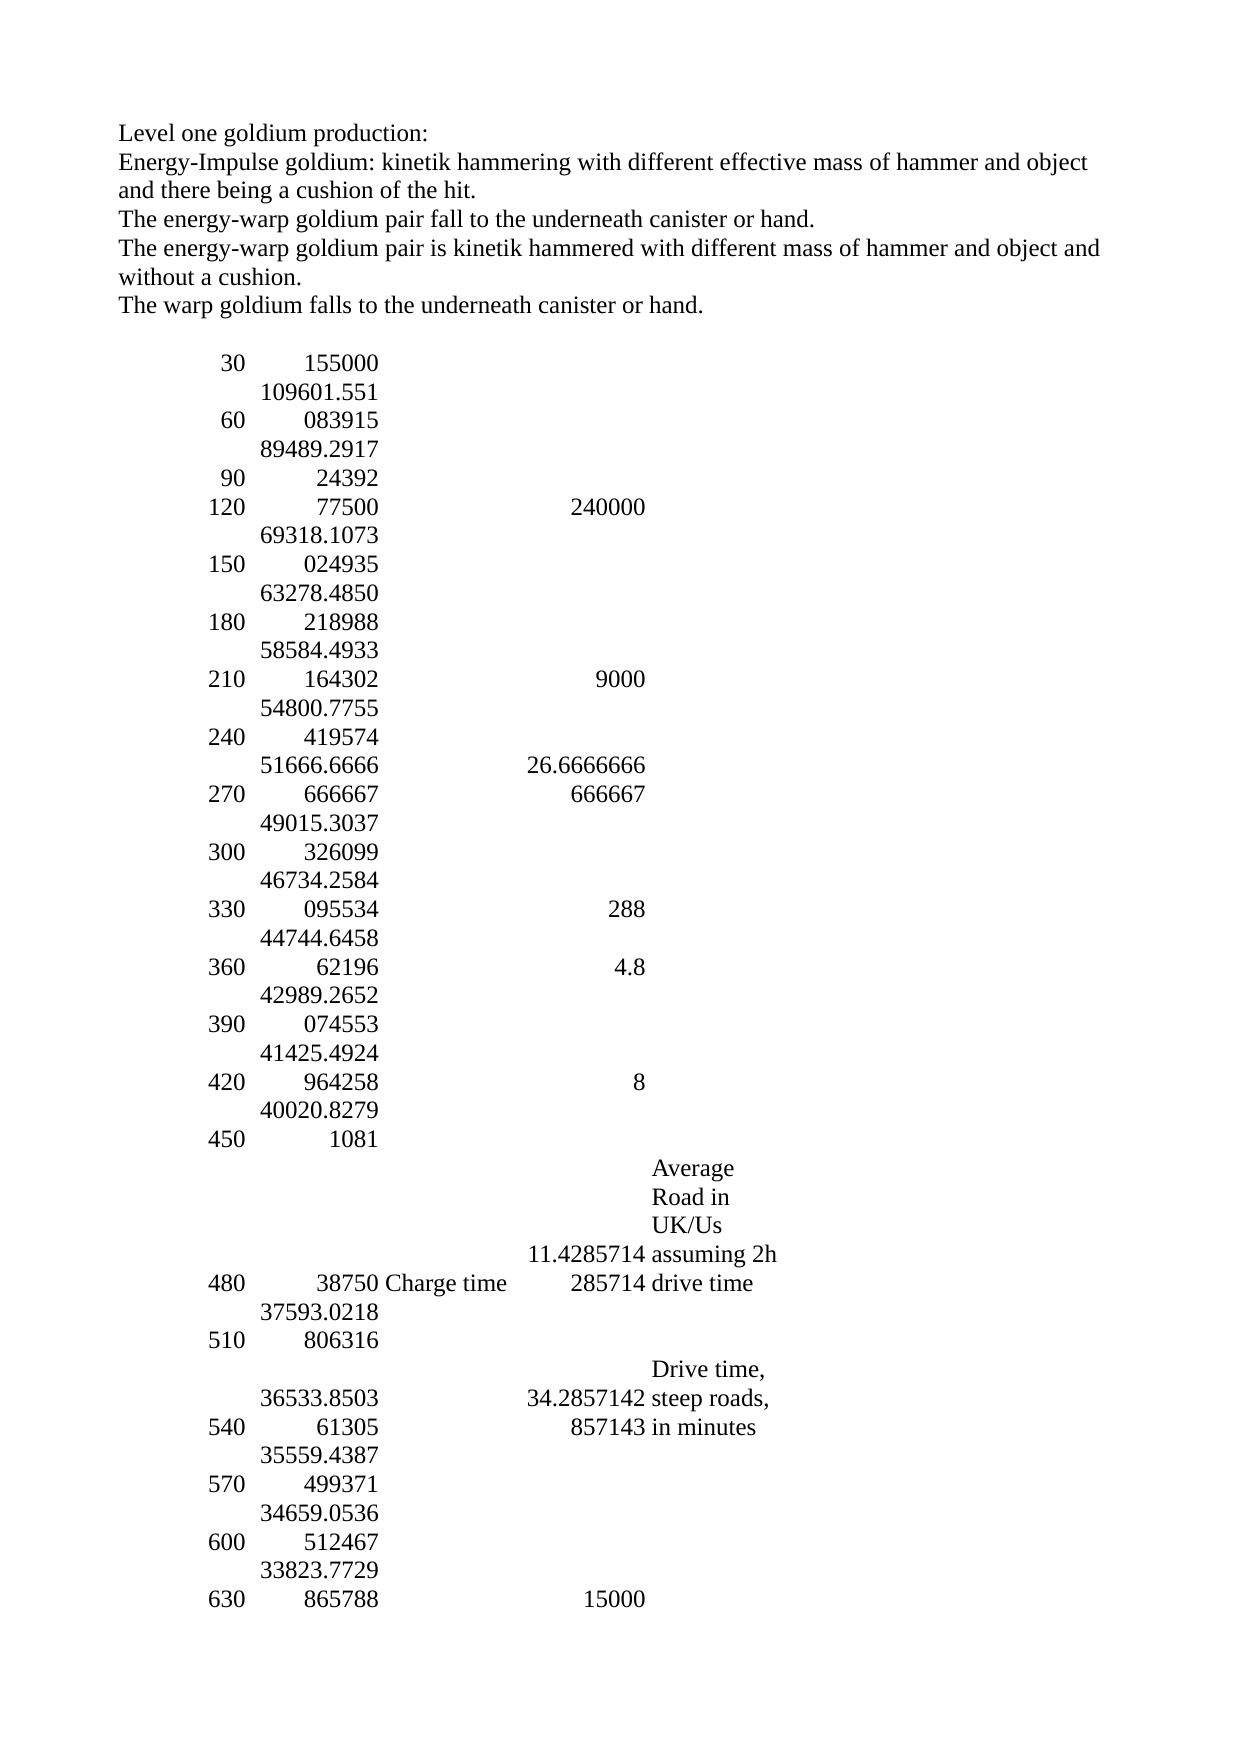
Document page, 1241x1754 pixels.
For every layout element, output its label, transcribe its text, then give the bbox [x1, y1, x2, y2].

table_cell 240000 [515, 492, 648, 521]
table_cell [382, 693, 515, 751]
table_cell [1048, 808, 1182, 866]
table_header [1048, 348, 1182, 377]
table_cell [382, 808, 515, 866]
table_cell [382, 1038, 515, 1096]
table_cell [515, 521, 648, 578]
table_cell [915, 434, 1048, 492]
table_cell [782, 521, 915, 578]
text Energy-Impulse goldium: kinetik hammering with different effective mass of hammer and object and there being a cushion of the hit. [118, 147, 1122, 204]
table_cell 109601.551083915 [248, 377, 382, 434]
table_cell 41425.4924964258 [248, 1038, 382, 1096]
table_header 155000 [248, 348, 382, 377]
table_cell 77500 [248, 492, 382, 521]
table_cell [1048, 1038, 1182, 1096]
table_cell [515, 434, 648, 492]
table_cell 180 [112, 578, 248, 636]
table_cell [782, 492, 915, 521]
table_cell [515, 1297, 648, 1354]
table_cell [915, 1038, 1048, 1096]
table_cell 46734.2584095534 [248, 866, 382, 923]
table_cell [1048, 1096, 1182, 1153]
table_cell [1048, 521, 1182, 578]
table_cell [915, 578, 1048, 636]
table_cell [915, 492, 1048, 521]
table_cell 9000 [515, 636, 648, 693]
text The warp goldium falls to the underneath canister or hand. [118, 291, 1122, 319]
table_cell 600 [112, 1498, 248, 1556]
table_cell [648, 1297, 782, 1354]
table_cell 40020.82791081 [248, 1096, 382, 1153]
table_header [515, 348, 648, 377]
table_cell [648, 808, 782, 866]
table_cell [915, 923, 1048, 981]
table_cell [1048, 981, 1182, 1038]
table_cell [1048, 693, 1182, 751]
table_cell 300 [112, 808, 248, 866]
table_cell [1048, 434, 1182, 492]
table_cell 630 [112, 1556, 248, 1613]
table_cell [782, 751, 915, 808]
table_cell [782, 1556, 915, 1613]
table_cell [382, 1297, 515, 1354]
table_cell [648, 1441, 782, 1498]
table_cell 240 [112, 693, 248, 751]
table_cell [1048, 923, 1182, 981]
table_cell 37593.0218806316 [248, 1297, 382, 1354]
table_cell [382, 578, 515, 636]
table_cell [382, 636, 515, 693]
table_cell 270 [112, 751, 248, 808]
table_cell [915, 636, 1048, 693]
table_cell 60 [112, 377, 248, 434]
table_cell 38750 [248, 1153, 382, 1297]
table_cell [648, 578, 782, 636]
table_cell [382, 1354, 515, 1441]
table_cell [1048, 1297, 1182, 1354]
table_cell 42989.2652074553 [248, 981, 382, 1038]
table_cell 450 [112, 1096, 248, 1153]
table_cell [648, 377, 782, 434]
table_cell 34.2857142857143 [515, 1354, 648, 1441]
table_cell [915, 1441, 1048, 1498]
table_cell [648, 521, 782, 578]
table_cell [1048, 1556, 1182, 1613]
table_cell Charge time [382, 1153, 515, 1297]
table_cell [382, 377, 515, 434]
table_cell [915, 693, 1048, 751]
table_cell [915, 521, 1048, 578]
table_cell 510 [112, 1297, 248, 1354]
table_cell [1048, 492, 1182, 521]
table_cell [382, 981, 515, 1038]
table_cell [782, 1441, 915, 1498]
table_cell 49015.3037326099 [248, 808, 382, 866]
table_cell 360 [112, 923, 248, 981]
table_cell [648, 751, 782, 808]
table_cell 51666.6666666667 [248, 751, 382, 808]
table_cell [782, 1297, 915, 1354]
table_cell [648, 1038, 782, 1096]
table_cell 570 [112, 1441, 248, 1498]
table_cell [648, 693, 782, 751]
table_cell [1048, 866, 1182, 923]
table_cell [782, 808, 915, 866]
table_cell Average Road in UK/Us assuming 2h drive time [648, 1153, 782, 1297]
table_cell 480 [112, 1153, 248, 1297]
table_cell 58584.4933164302 [248, 636, 382, 693]
table_cell [782, 693, 915, 751]
table_cell [648, 1498, 782, 1556]
table_cell [382, 751, 515, 808]
table_cell [648, 923, 782, 981]
table_cell 330 [112, 866, 248, 923]
table_header [782, 348, 915, 377]
table_cell [515, 808, 648, 866]
table_cell Drive time, steep roads, in minutes [648, 1354, 782, 1441]
table_cell 120 [112, 492, 248, 521]
table_cell [515, 981, 648, 1038]
table_cell [382, 923, 515, 981]
table_cell 44744.645862196 [248, 923, 382, 981]
table_cell [648, 1096, 782, 1153]
table_cell [515, 1498, 648, 1556]
table_cell [515, 1096, 648, 1153]
table_cell [1048, 751, 1182, 808]
table_cell [1048, 1153, 1182, 1297]
table_cell [915, 1354, 1048, 1441]
table_cell [648, 434, 782, 492]
table_cell [515, 693, 648, 751]
text The energy-warp goldium pair fall to the underneath canister or hand. [118, 204, 1122, 233]
table_cell 540 [112, 1354, 248, 1441]
table_cell [915, 981, 1048, 1038]
table_cell [782, 1153, 915, 1297]
table_cell [1048, 1441, 1182, 1498]
table_cell [382, 1441, 515, 1498]
table_header [915, 348, 1048, 377]
table_cell [915, 866, 1048, 923]
table_cell 4.8 [515, 923, 648, 981]
table_cell [1048, 578, 1182, 636]
table_cell [915, 1556, 1048, 1613]
table_cell [648, 1556, 782, 1613]
table_cell 33823.7729865788 [248, 1556, 382, 1613]
table_cell [782, 1498, 915, 1556]
table_cell 150 [112, 521, 248, 578]
table_header [648, 348, 782, 377]
table_cell [382, 521, 515, 578]
table_cell 34659.0536512467 [248, 1498, 382, 1556]
table_cell [382, 1556, 515, 1613]
table_cell [915, 1498, 1048, 1556]
table_cell [782, 1038, 915, 1096]
table_cell 63278.4850218988 [248, 578, 382, 636]
table_cell [782, 434, 915, 492]
table_cell [915, 1153, 1048, 1297]
table_cell [648, 636, 782, 693]
table_cell [1048, 377, 1182, 434]
table_cell 288 [515, 866, 648, 923]
table_cell [382, 1498, 515, 1556]
table_cell [382, 1096, 515, 1153]
table_cell 8 [515, 1038, 648, 1096]
table_cell [782, 923, 915, 981]
table_cell [382, 866, 515, 923]
table_cell 35559.4387499371 [248, 1441, 382, 1498]
table_cell [782, 377, 915, 434]
table_cell 210 [112, 636, 248, 693]
table_cell [782, 866, 915, 923]
table_cell 90 [112, 434, 248, 492]
table_cell 420 [112, 1038, 248, 1096]
table_cell [782, 1096, 915, 1153]
table_header 30 [112, 348, 248, 377]
table_cell [915, 377, 1048, 434]
table_cell [915, 1297, 1048, 1354]
table_cell [1048, 1354, 1182, 1441]
table_cell [382, 492, 515, 521]
table_cell [915, 751, 1048, 808]
table_cell 54800.7755419574 [248, 693, 382, 751]
table_header [382, 348, 515, 377]
table_cell [782, 636, 915, 693]
table_cell [648, 492, 782, 521]
text Level one goldium production: [118, 118, 1122, 147]
table_cell 36533.850361305 [248, 1354, 382, 1441]
table_cell 15000 [515, 1556, 648, 1613]
table_cell 11.4285714285714 [515, 1153, 648, 1297]
table_cell [1048, 1498, 1182, 1556]
table_cell [915, 1096, 1048, 1153]
table_cell [515, 578, 648, 636]
table_cell 69318.1073024935 [248, 521, 382, 578]
table_cell [648, 866, 782, 923]
table_cell [1048, 636, 1182, 693]
table_cell 89489.291724392 [248, 434, 382, 492]
text The energy-warp goldium pair is kinetik hammered with different mass of hammer and object and without a cushion. [118, 233, 1122, 291]
table_cell [648, 981, 782, 1038]
table_cell [782, 981, 915, 1038]
table_cell 26.6666666666667 [515, 751, 648, 808]
table_cell [382, 434, 515, 492]
table_cell [782, 1354, 915, 1441]
table_cell [515, 377, 648, 434]
table_cell [782, 578, 915, 636]
table_cell 390 [112, 981, 248, 1038]
table_cell [515, 1441, 648, 1498]
table_cell [915, 808, 1048, 866]
